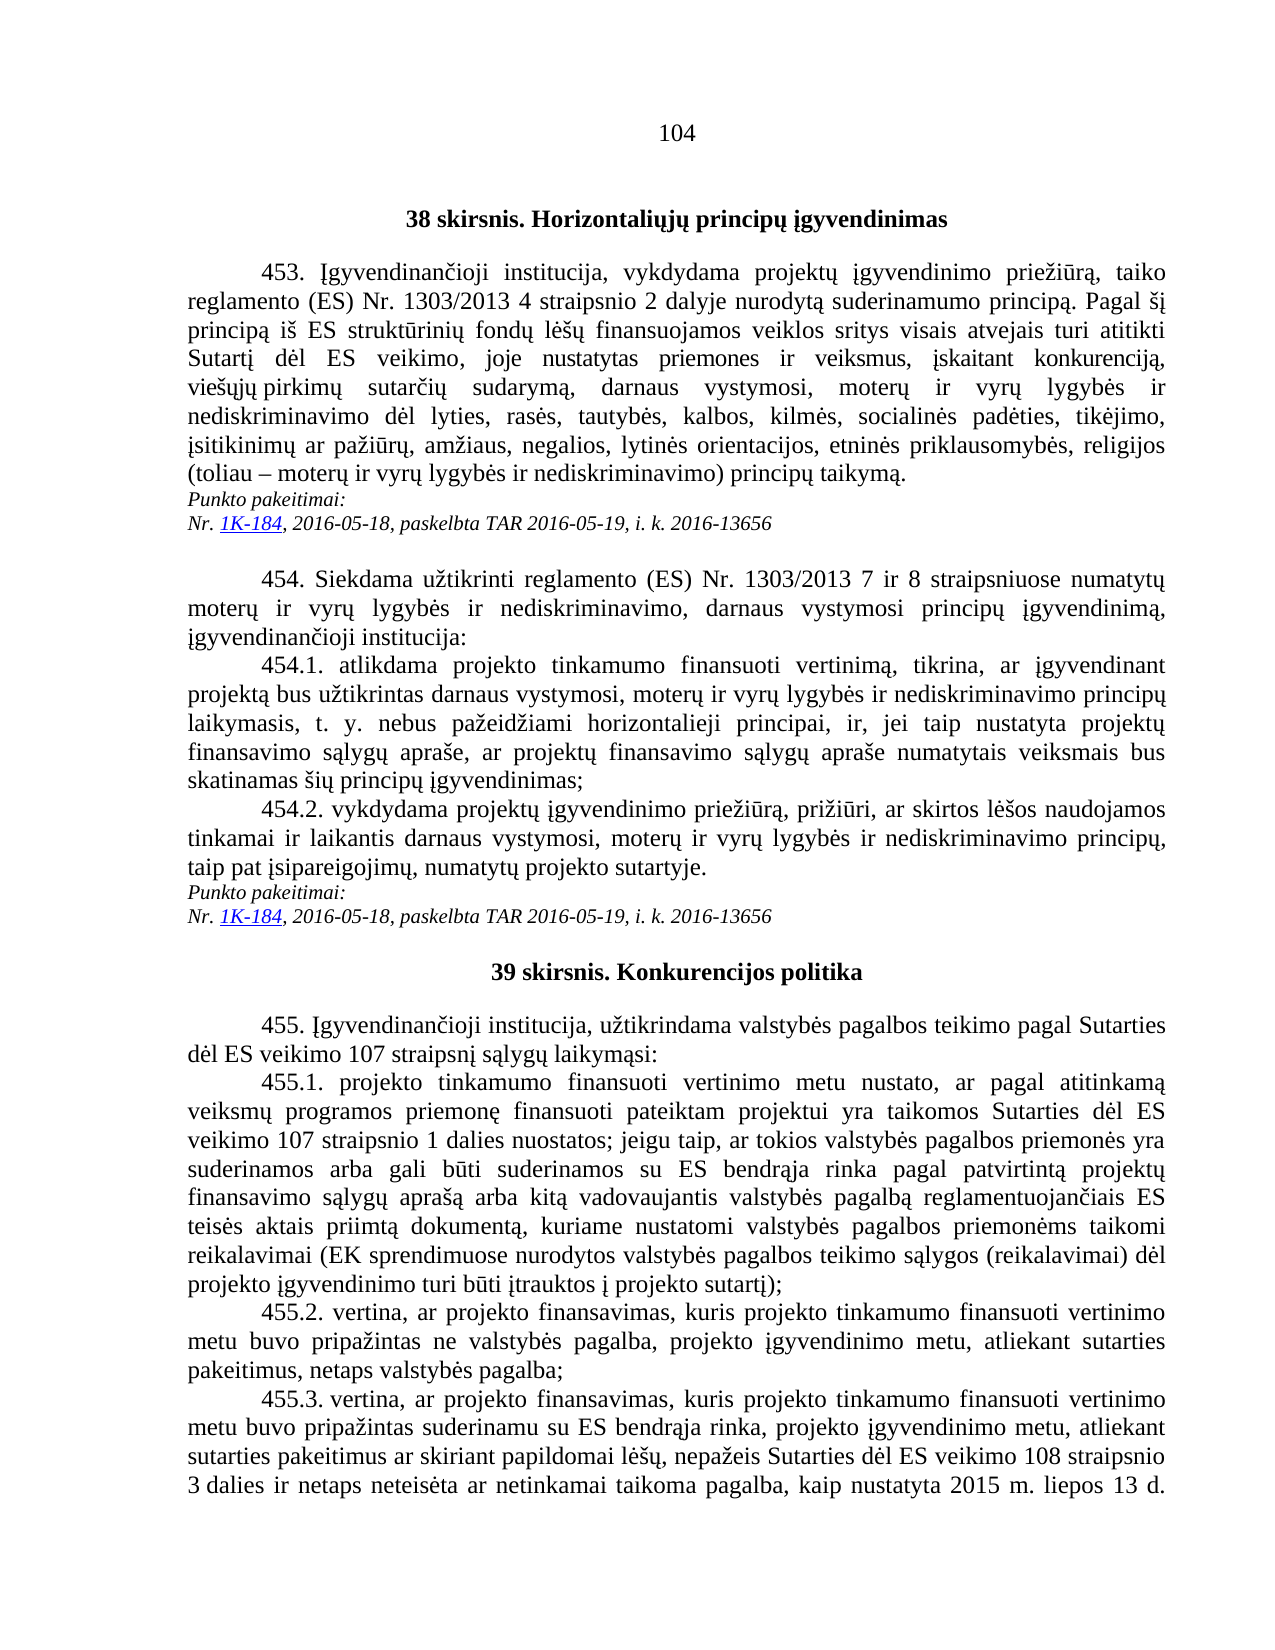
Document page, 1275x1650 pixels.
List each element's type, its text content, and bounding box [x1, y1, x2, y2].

text 455. Įgyvendinančioji institucija, užtikrindama valstybės pagalbos teikimo pagal Sutarties dėl ES veikimo 107 straipsnį sąlygų laikymąsi: [187, 1010, 1167, 1067]
text 455.3. vertina, ar projekto finansavimas, kuris projekto tinkamumo finansuoti vertinimo metu buvo pripažintas suderinamu su ES bendrąja rinka, projekto įgyvendinimo metu, atliekant sutarties pakeitimus ar skiriant papildomai lėšų, nepažeis Sutarties dėl ES veikimo 108 straipsnio 3 dalies ir netaps neteisėta ar netinkamai taikoma pagalba, kaip nustatyta 2015 m. liepos 13 d. [187, 1384, 1167, 1499]
subtitle 39 skirsnis. Konkurencijos politika [246, 957, 1107, 986]
text Punkto pakeitimai: [187, 880, 1167, 904]
text 454.1. atlikdama projekto tinkamumo finansuoti vertinimą, tikrina, ar įgyvendinant projektą bus užtikrintas darnaus vystymosi, moterų ir vyrų lygybės ir nediskriminavimo principų laikymasis, t. y. nebus pažeidžiami horizontalieji principai, ir, jei taip nustatyta projektų finansavimo sąlygų apraše, ar projektų finansavimo sąlygų apraše numatytais veiksmais bus skatinamas šių principų įgyvendinimas; [187, 650, 1167, 794]
text Nr. 1K-184, 2016-05-18, paskelbta TAR 2016-05-19, i. k. 2016-13656 [187, 511, 1167, 535]
text 455.1. projekto tinkamumo finansuoti vertinimo metu nustato, ar pagal atitinkamą veiksmų programos priemonę finansuoti pateiktam projektui yra taikomos Sutarties dėl ES veikimo 107 straipsnio 1 dalies nuostatos; jeigu taip, ar tokios valstybės pagalbos priemonės yra suderinamos arba gali būti suderinamos su ES bendrąja rinka pagal patvirtintą projektų finansavimo sąlygų aprašą arba kitą vadovaujantis valstybės pagalbą reglamentuojančiais ES teisės aktais priimtą dokumentą, kuriame nustatomi valstybės pagalbos priemonėms taikomi reikalavimai (EK sprendimuose nurodytos valstybės pagalbos teikimo sąlygos (reikalavimai) dėl projekto įgyvendinimo turi būti įtrauktos į projekto sutartį); [187, 1067, 1167, 1297]
text 453. Įgyvendinančioji institucija, vykdydama projektų įgyvendinimo priežiūrą, taiko reglamento (ES) Nr. 1303/2013 4 straipsnio 2 dalyje nurodytą suderinamumo principą. Pagal šį principą iš ES struktūrinių fondų lėšų finansuojamos veiklos sritys visais atvejais turi atitikti Sutartį dėl ES veikimo, joje nustatytas priemones ir veiksmus, įskaitant konkurenciją, viešųjų pirkimų sutarčių sudarymą, darnaus vystymosi, moterų ir vyrų lygybės ir nediskriminavimo dėl lyties, rasės, tautybės, kalbos, kilmės, socialinės padėties, tikėjimo, įsitikinimų ar pažiūrų, amžiaus, negalios, lytinės orientacijos, etninės priklausomybės, religijos (toliau – moterų ir vyrų lygybės ir nediskriminavimo) principų taikymą. [187, 257, 1167, 487]
text Nr. 1K-184, 2016-05-18, paskelbta TAR 2016-05-19, i. k. 2016-13656 [187, 904, 1167, 928]
text 454. Siekdama užtikrinti reglamento (ES) Nr. 1303/2013 7 ir 8 straipsniuose numatytų moterų ir vyrų lygybės ir nediskriminavimo, darnaus vystymosi principų įgyvendinimą, įgyvendinančioji institucija: [187, 564, 1167, 650]
text 454.2. vykdydama projektų įgyvendinimo priežiūrą, prižiūri, ar skirtos lėšos naudojamos tinkamai ir laikantis darnaus vystymosi, moterų ir vyrų lygybės ir nediskriminavimo principų, taip pat įsipareigojimų, numatytų projekto sutartyje. [187, 794, 1167, 880]
text 455.2. vertina, ar projekto finansavimas, kuris projekto tinkamumo finansuoti vertinimo metu buvo pripažintas ne valstybės pagalba, projekto įgyvendinimo metu, atliekant sutarties pakeitimus, netaps valstybės pagalba; [187, 1297, 1167, 1384]
subtitle 38 skirsnis. Horizontaliųjų principų įgyvendinimas [246, 204, 1107, 233]
text Punkto pakeitimai: [187, 487, 1167, 511]
